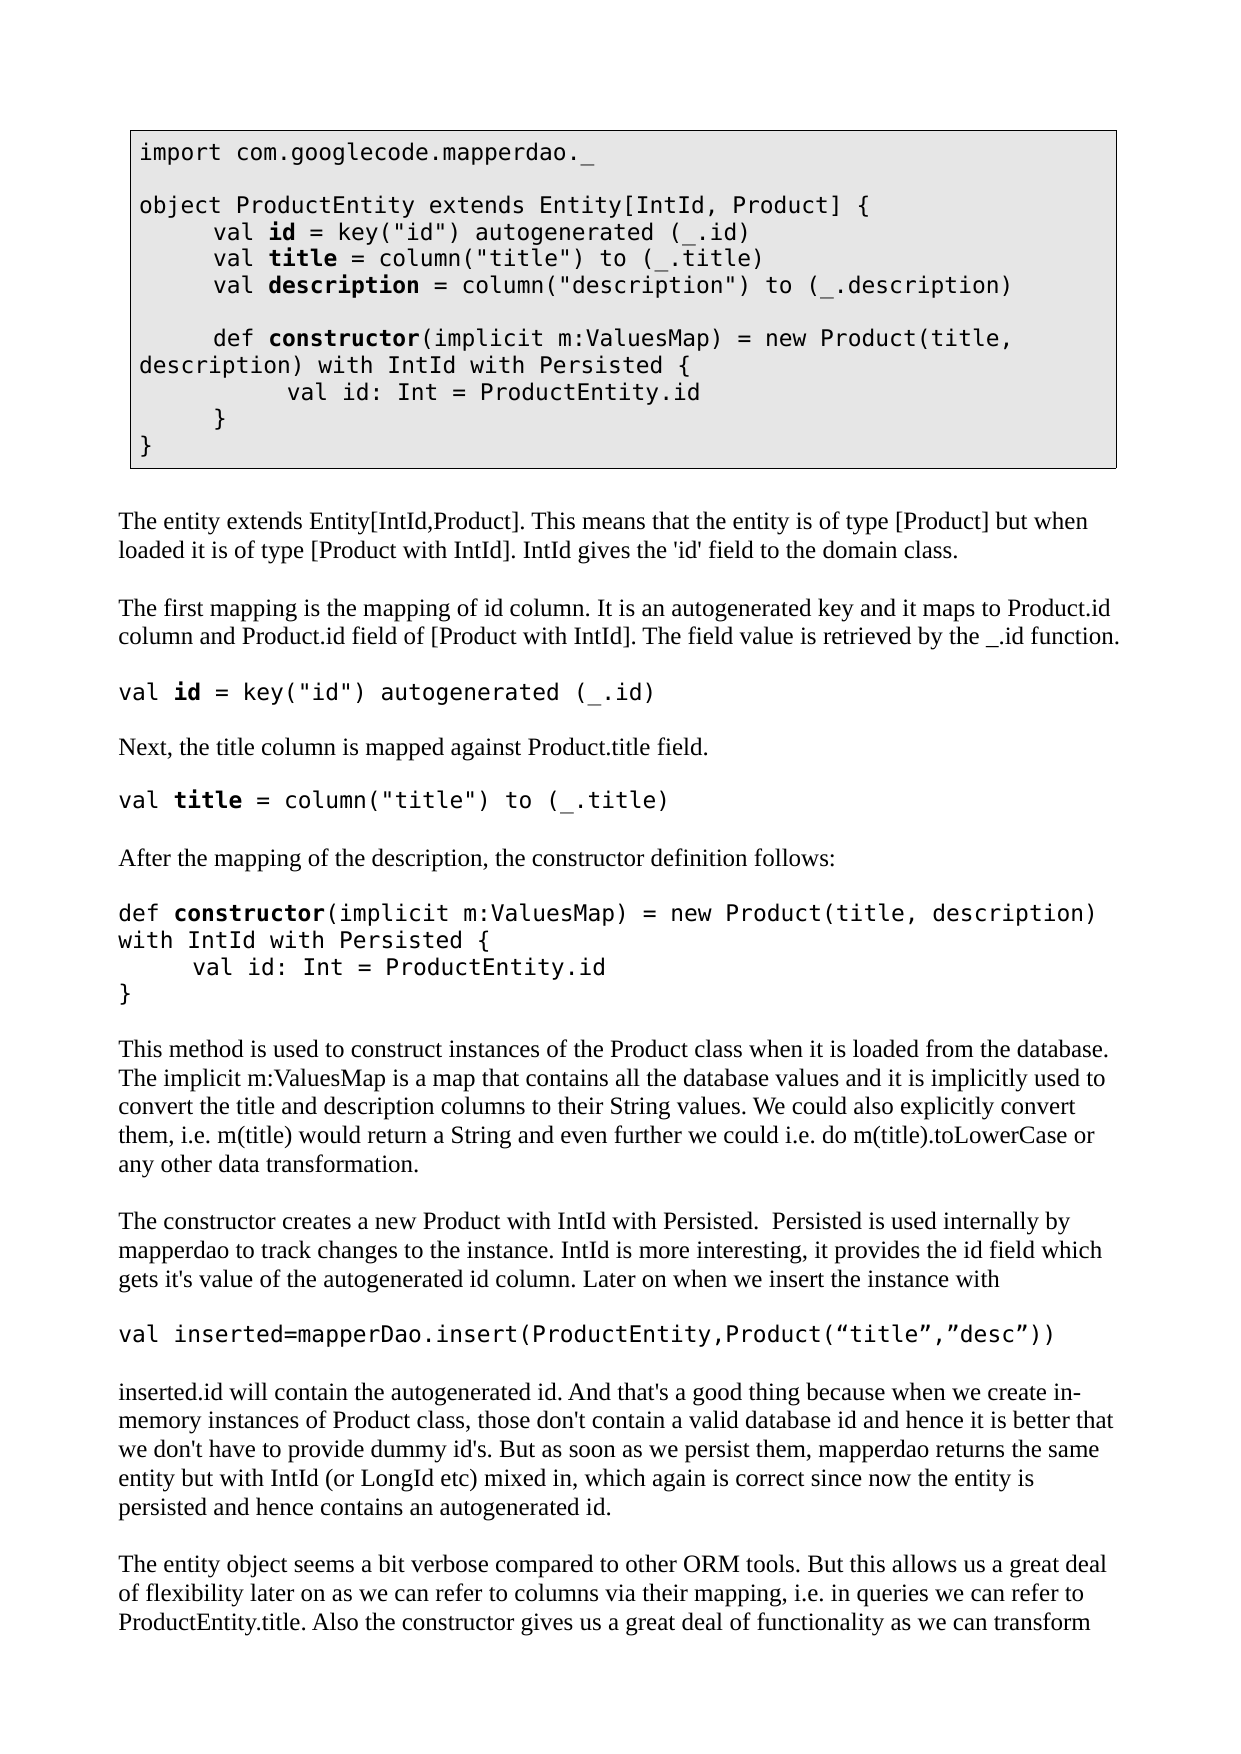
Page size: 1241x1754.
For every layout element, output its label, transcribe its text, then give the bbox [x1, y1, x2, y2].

text } [139, 406, 1107, 432]
text This method is used to construct instances of the Product class when it is loaded from the database. The implicit m:ValuesMap is a map that contains all the database values and it is implicitly used to convert the title and description columns to their String values. We could also explicitly convert them, i.e. m(title) would return a String and even further we could i.e. do m(title).toLowerCase or any other data transformation. [118, 1034, 1122, 1178]
text val title = column("title") to (_.title) [118, 788, 1122, 814]
text val id = key("id") autogenerated (_.id) [139, 219, 1107, 246]
text } [139, 432, 1107, 459]
text val id: Int = ProductEntity.id [118, 954, 1122, 981]
text def constructor(implicit m:ValuesMap) = new Product(title, description) with IntId with Persisted { [139, 326, 1107, 379]
text Next, the title column is mapped against Product.title field. [118, 732, 1122, 761]
text def constructor(implicit m:ValuesMap) = new Product(title, description) with IntId with Persisted { [118, 901, 1122, 954]
text val title = column("title") to (_.title) [139, 246, 1107, 272]
text } [118, 981, 1122, 1007]
text inserted.id will contain the autogenerated id. And that's a good thing because when we create in-memory instances of Product class, those don't contain a valid database id and hence it is better that we don't have to provide dummy id's. But as soon as we persist them, mapperdao returns the same entity but with IntId (or LongId etc) mixed in, which again is correct since now the entity is persisted and hence contains an autogenerated id. [118, 1377, 1122, 1521]
text val description = column("description") to (_.description) [139, 272, 1107, 299]
text The entity extends Entity[IntId,Product]. This means that the entity is of type [Product] but when loaded it is of type [Product with IntId]. IntId gives the 'id' field to the domain class. [118, 506, 1122, 564]
text After the mapping of the description, the constructor definition follows: [118, 843, 1122, 872]
text object ProductEntity extends Entity[IntId, Product] { [139, 192, 1107, 219]
text val inserted=mapperDao.insert(ProductEntity,Product(“title”,”desc”)) [118, 1321, 1122, 1348]
text The constructor creates a new Product with IntId with Persisted. Persisted is used internally by mapperdao to track changes to the instance. IntId is more interesting, it provides the id field which gets it's value of the autogenerated id column. Later on when we insert the instance with [118, 1206, 1122, 1293]
text val id: Int = ProductEntity.id [139, 379, 1107, 406]
text The first mapping is the mapping of id column. It is an autogenerated key and it maps to Product.id column and Product.id field of [Product with IntId]. The field value is retrieved by the _.id function. [118, 593, 1122, 650]
text import com.googlecode.mapperdao._ [139, 139, 1107, 166]
text val id = key("id") autogenerated (_.id) [118, 679, 1122, 706]
text The entity object seems a bit verbose compared to other ORM tools. But this allows us a great deal of flexibility later on as we can refer to columns via their mapping, i.e. in queries we can refer to ProductEntity.title. Also the constructor gives us a great deal of functionality as we can transform [118, 1549, 1122, 1636]
